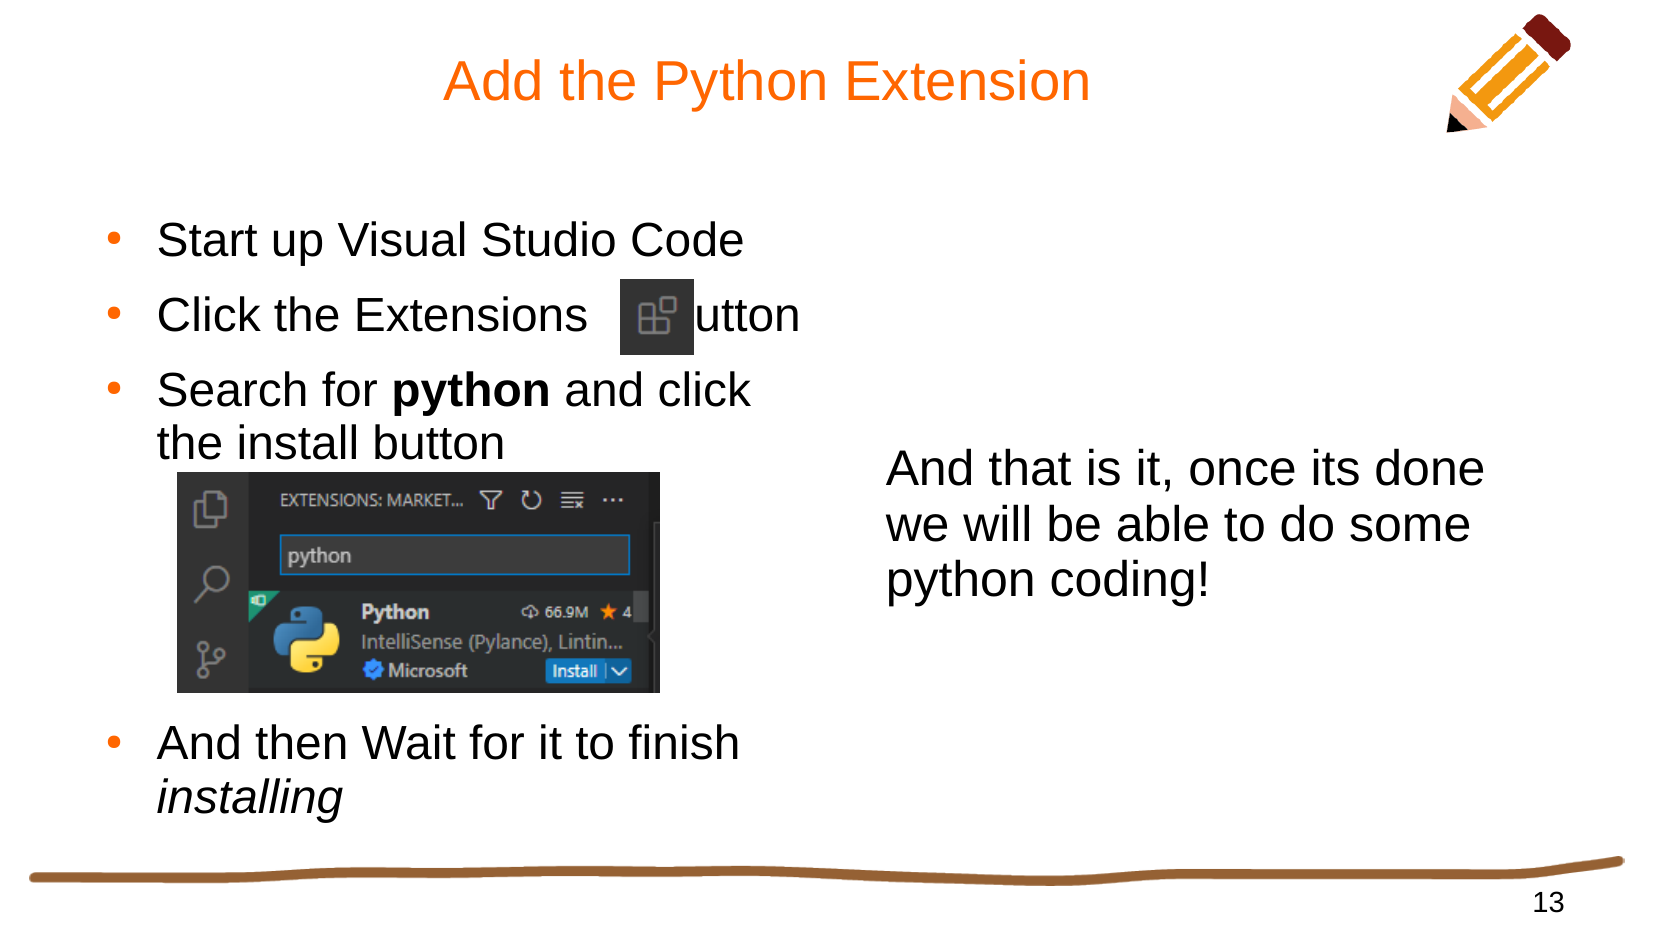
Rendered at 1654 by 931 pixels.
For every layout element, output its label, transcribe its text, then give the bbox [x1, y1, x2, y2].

title Add the Python Extension [88, 29, 1447, 133]
list Start up Visual Studio Code Click the Extensions button Search for python and click the install button And then Wait for it to finish installing [88, 212, 809, 863]
picture [29, 856, 1625, 886]
list And that is it, once its done we will be able to do some python coding! [815, 206, 1536, 857]
picture [620, 279, 694, 355]
picture [177, 472, 660, 693]
picture [1446, 14, 1571, 133]
